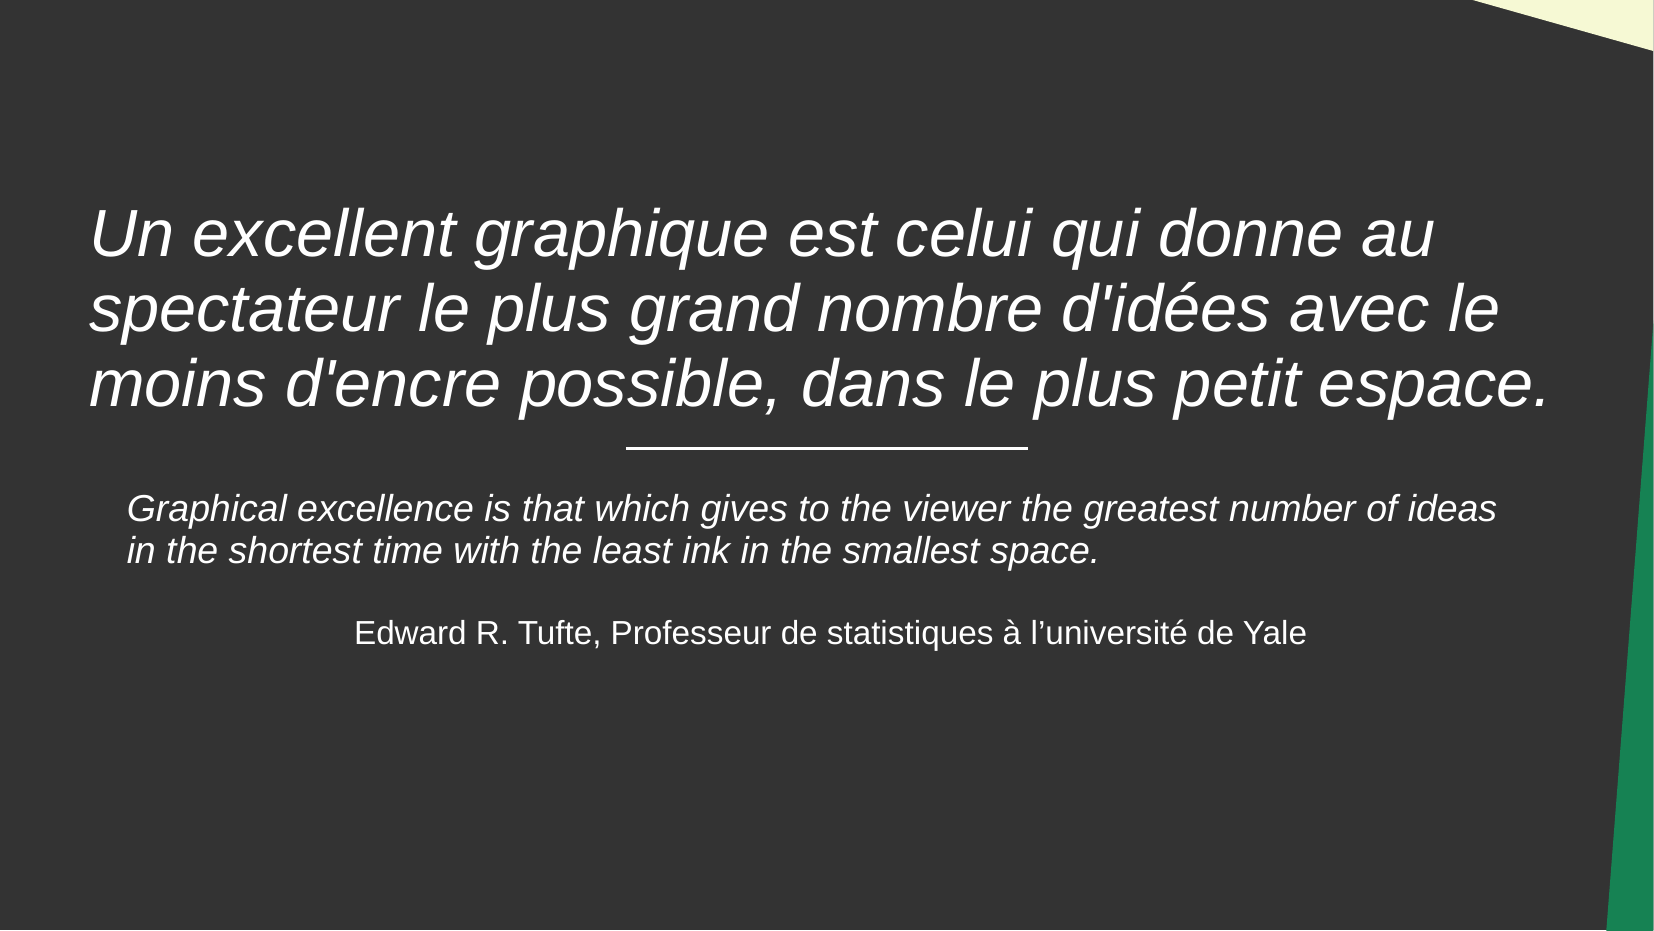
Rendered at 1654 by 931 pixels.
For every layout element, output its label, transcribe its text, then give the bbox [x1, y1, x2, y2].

text_box [1606, 313, 1654, 931]
text_box Un excellent graphique est celui qui donne au spectateur le plus grand nombre d'idées avec le moins d'encre possible, dans le plus petit espace. [74, 188, 1580, 429]
text_box [1472, 0, 1654, 52]
text_box Graphical excellence is that which gives to the viewer the greatest number of ideas in the shortest time with the least ink in the smallest space. [112, 479, 1542, 579]
title Edward R. Tufte, Professeur de statistiques à l’université de Yale [31, 614, 1622, 652]
